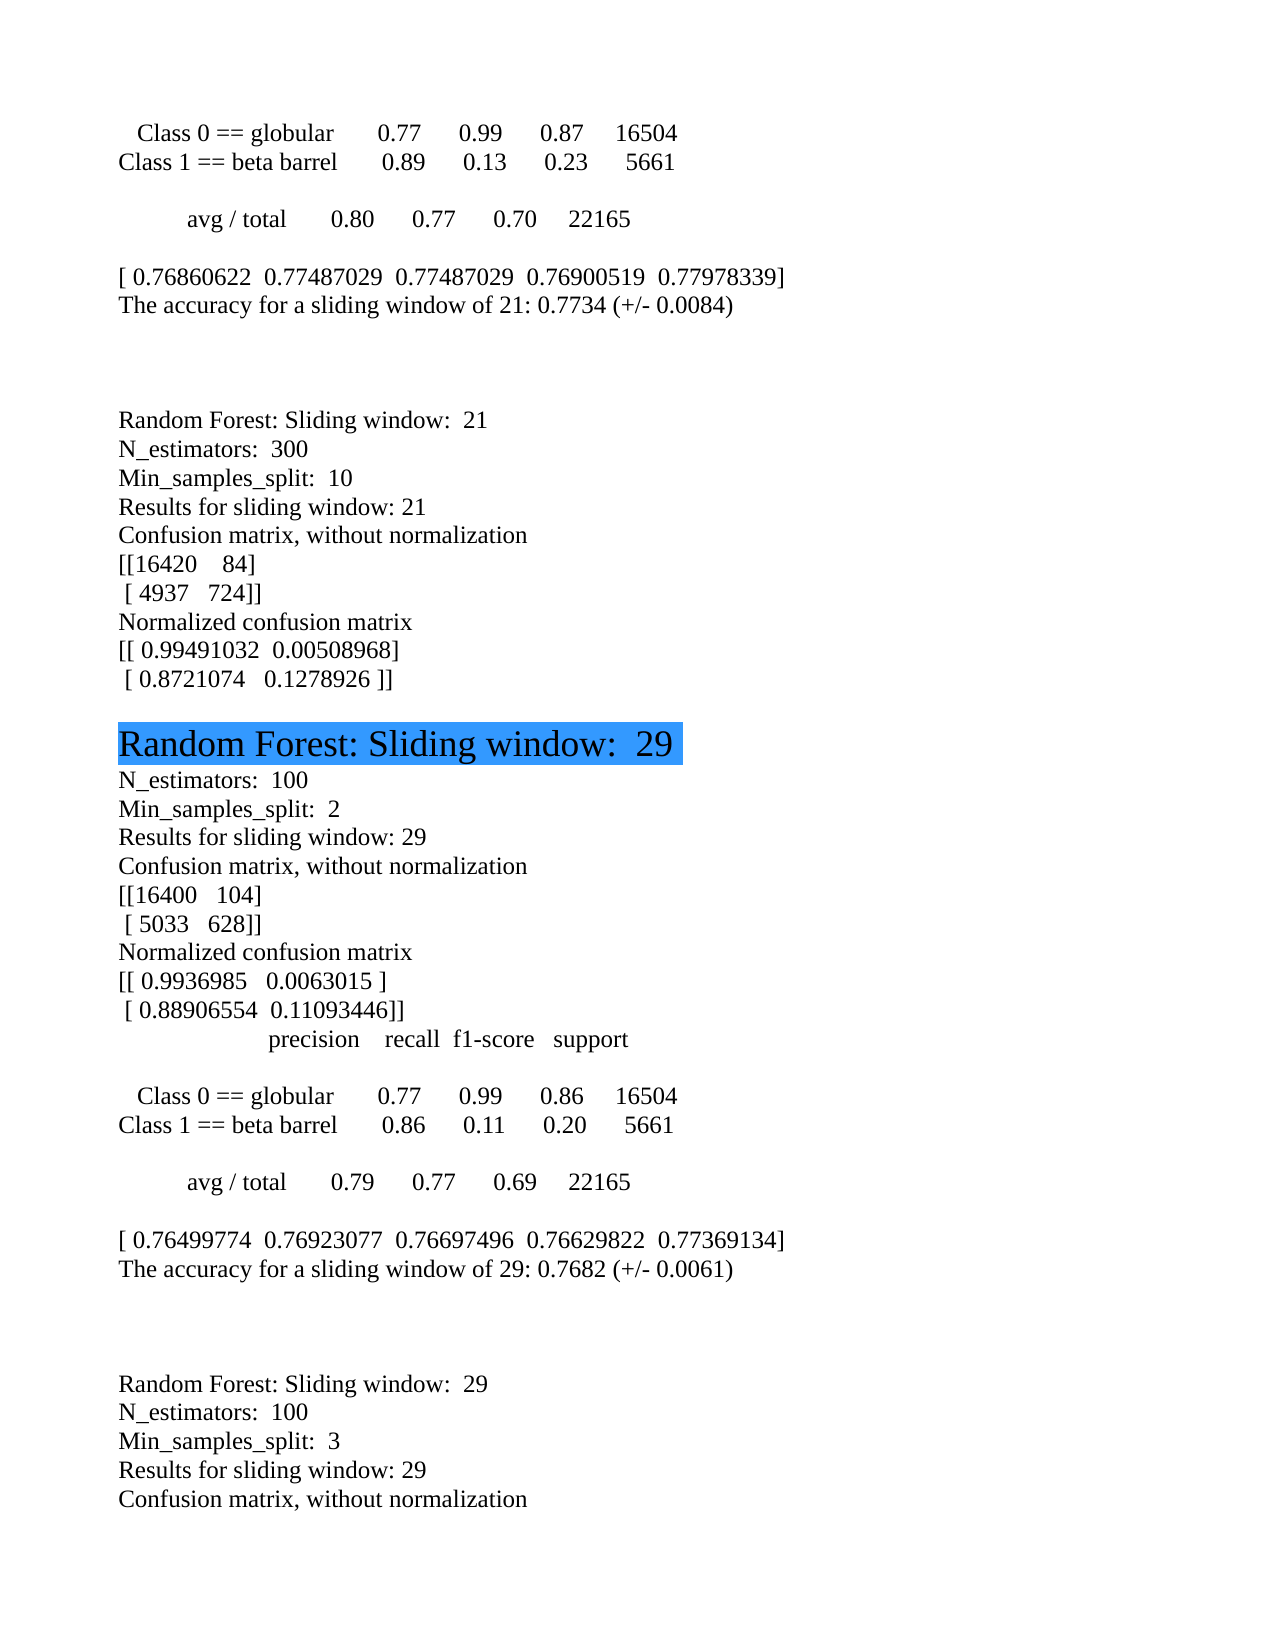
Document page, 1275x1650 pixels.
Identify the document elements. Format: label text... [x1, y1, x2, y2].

text [[ 0.9936985 0.0063015 ] [118, 966, 1157, 995]
text [ 0.88906554 0.11093446]] [118, 995, 1157, 1024]
text [ 5033 628]] [118, 909, 1157, 937]
text precision recall f1-score support [118, 1024, 1157, 1052]
text [[ 0.99491032 0.00508968] [118, 636, 1157, 664]
text The accuracy for a sliding window of 21: 0.7734 (+/- 0.0084) [118, 291, 1157, 319]
text Normalized confusion matrix [118, 937, 1157, 966]
text Confusion matrix, without normalization [118, 521, 1157, 549]
text Normalized confusion matrix [118, 607, 1157, 636]
text Class 1 == beta barrel 0.89 0.13 0.23 5661 [118, 147, 1157, 176]
text Results for sliding window: 29 [118, 1455, 1157, 1484]
text Class 1 == beta barrel 0.86 0.11 0.20 5661 [118, 1110, 1157, 1139]
text N_estimators: 100 [118, 765, 1157, 794]
text [ 0.8721074 0.1278926 ]] [118, 664, 1157, 693]
text Class 0 == globular 0.77 0.99 0.87 16504 [118, 118, 1157, 147]
text Confusion matrix, without normalization [118, 1484, 1157, 1512]
text Min_samples_split: 2 [118, 794, 1157, 822]
text The accuracy for a sliding window of 29: 0.7682 (+/- 0.0061) [118, 1254, 1157, 1282]
text Class 0 == globular 0.77 0.99 0.86 16504 [118, 1081, 1157, 1110]
text Random Forest: Sliding window: 21 [118, 406, 1157, 434]
text [[16420 84] [118, 549, 1157, 578]
text N_estimators: 100 [118, 1397, 1157, 1426]
text [ 0.76860622 0.77487029 0.77487029 0.76900519 0.77978339] [118, 262, 1157, 291]
text N_estimators: 300 [118, 434, 1157, 463]
text Min_samples_split: 3 [118, 1426, 1157, 1455]
text Random Forest: Sliding window: 29 [118, 1369, 1157, 1397]
text avg / total 0.80 0.77 0.70 22165 [118, 204, 1157, 233]
text [ 0.76499774 0.76923077 0.76697496 0.76629822 0.77369134] [118, 1225, 1157, 1254]
text Results for sliding window: 29 [118, 822, 1157, 851]
text [[16400 104] [118, 880, 1157, 909]
text Results for sliding window: 21 [118, 492, 1157, 521]
text Min_samples_split: 10 [118, 463, 1157, 492]
text avg / total 0.79 0.77 0.69 22165 [118, 1167, 1157, 1196]
text [ 4937 724]] [118, 578, 1157, 607]
text Random Forest: Sliding window: 29 [118, 722, 1157, 765]
text Confusion matrix, without normalization [118, 851, 1157, 880]
